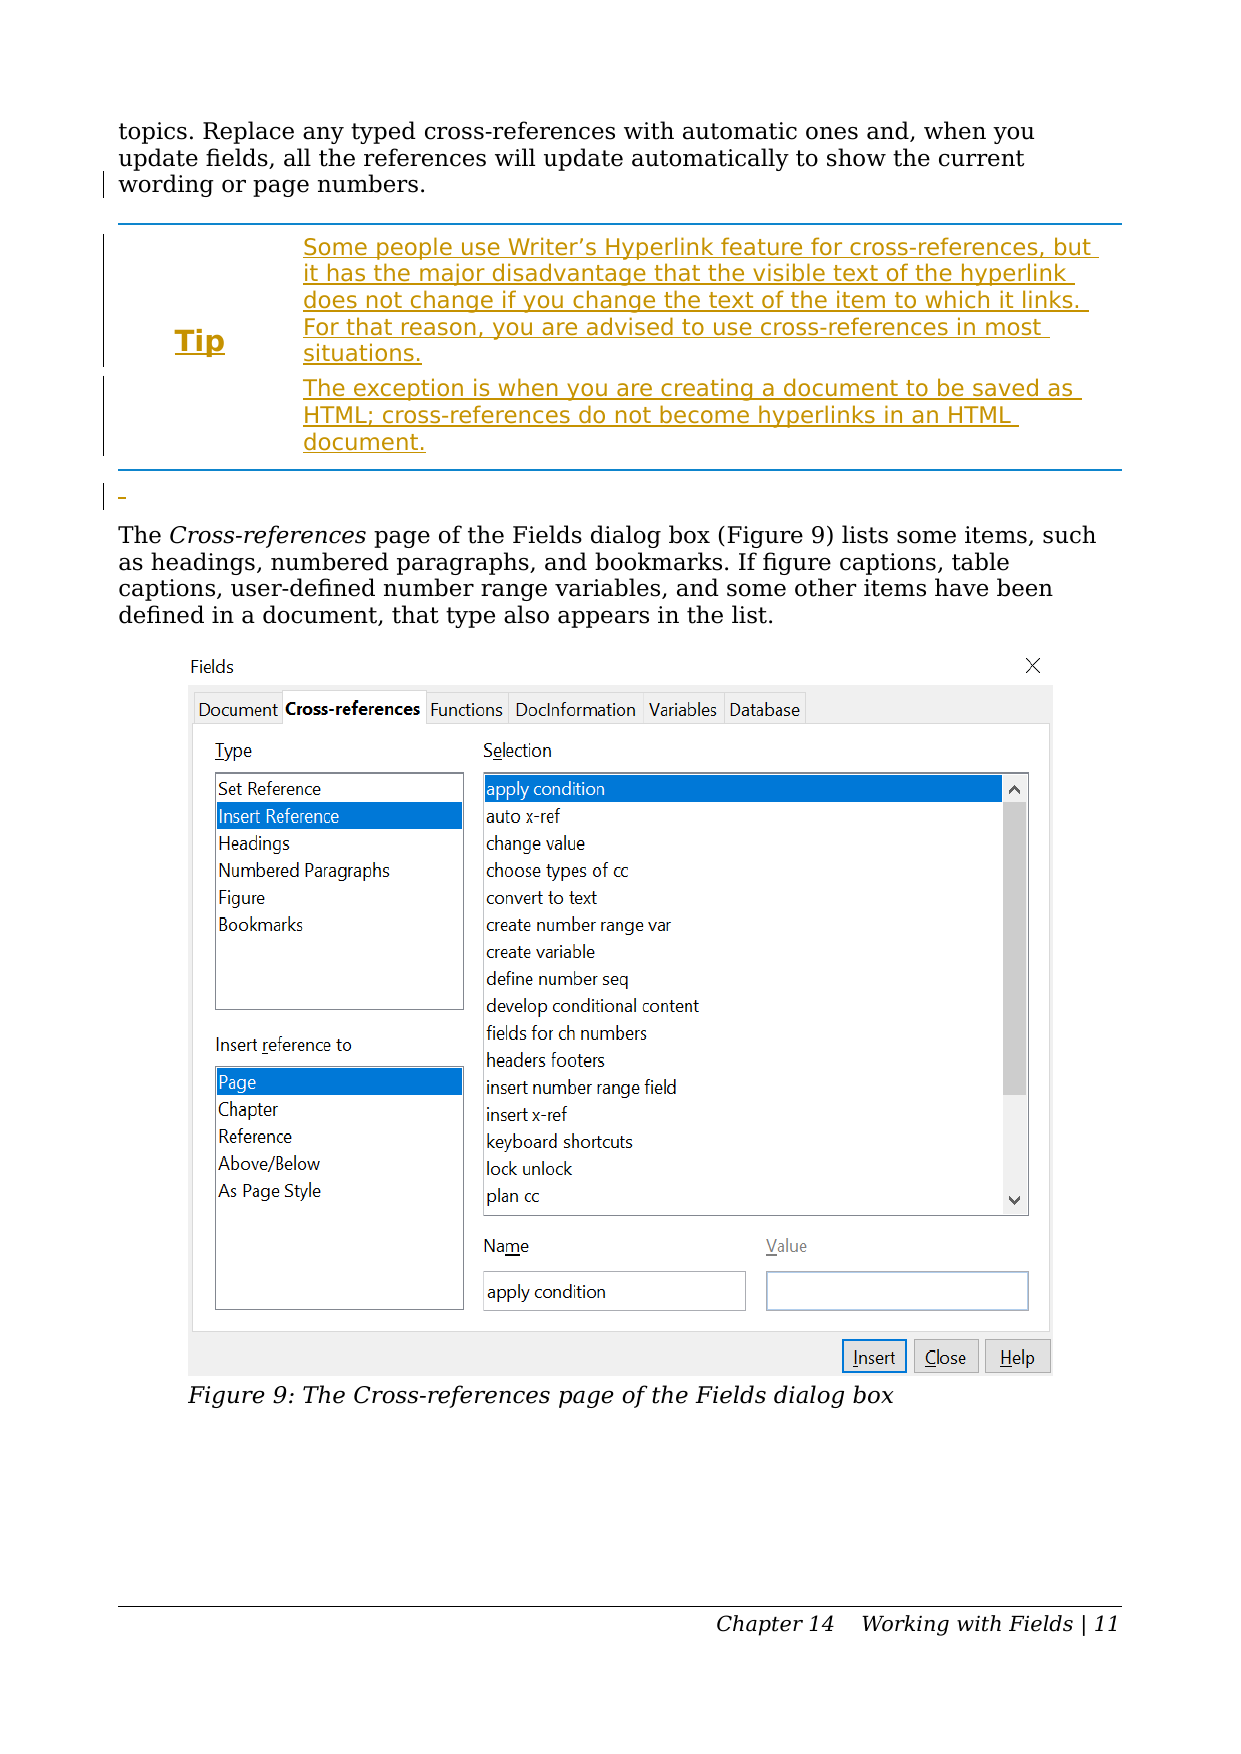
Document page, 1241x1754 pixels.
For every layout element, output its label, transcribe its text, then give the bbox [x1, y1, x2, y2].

text The Cross-references page of the Fields dialog box (Figure 9) lists some items, such as headings, numbered paragraphs, and bookmarks. If figure captions, table captions, user-defined number range variables, and some other items have been defined in a document, that type also appears in the list. [118, 522, 1122, 629]
picture [188, 653, 1053, 1376]
table_header Tip [118, 225, 281, 469]
table_header Some people use Writer’s Hyperlink feature for cross-references, but it has the major disadvantage that the visible text of the hyperlink does not change if you change the text of the item to which it links. For that reason, you are advised to use cross-references in most situations. The exception is when you are creating a document to be saved as HTML; cross-references do not become hyperlinks in an HTML document. [281, 225, 1122, 469]
text Figure 9: The Cross-references page of the Fields dialog box [188, 1382, 1052, 1409]
text topics. Replace any typed cross-references with automatic ones and, when you update fields, all the references will update automatically to show the current wording or page numbers. [118, 118, 1122, 198]
